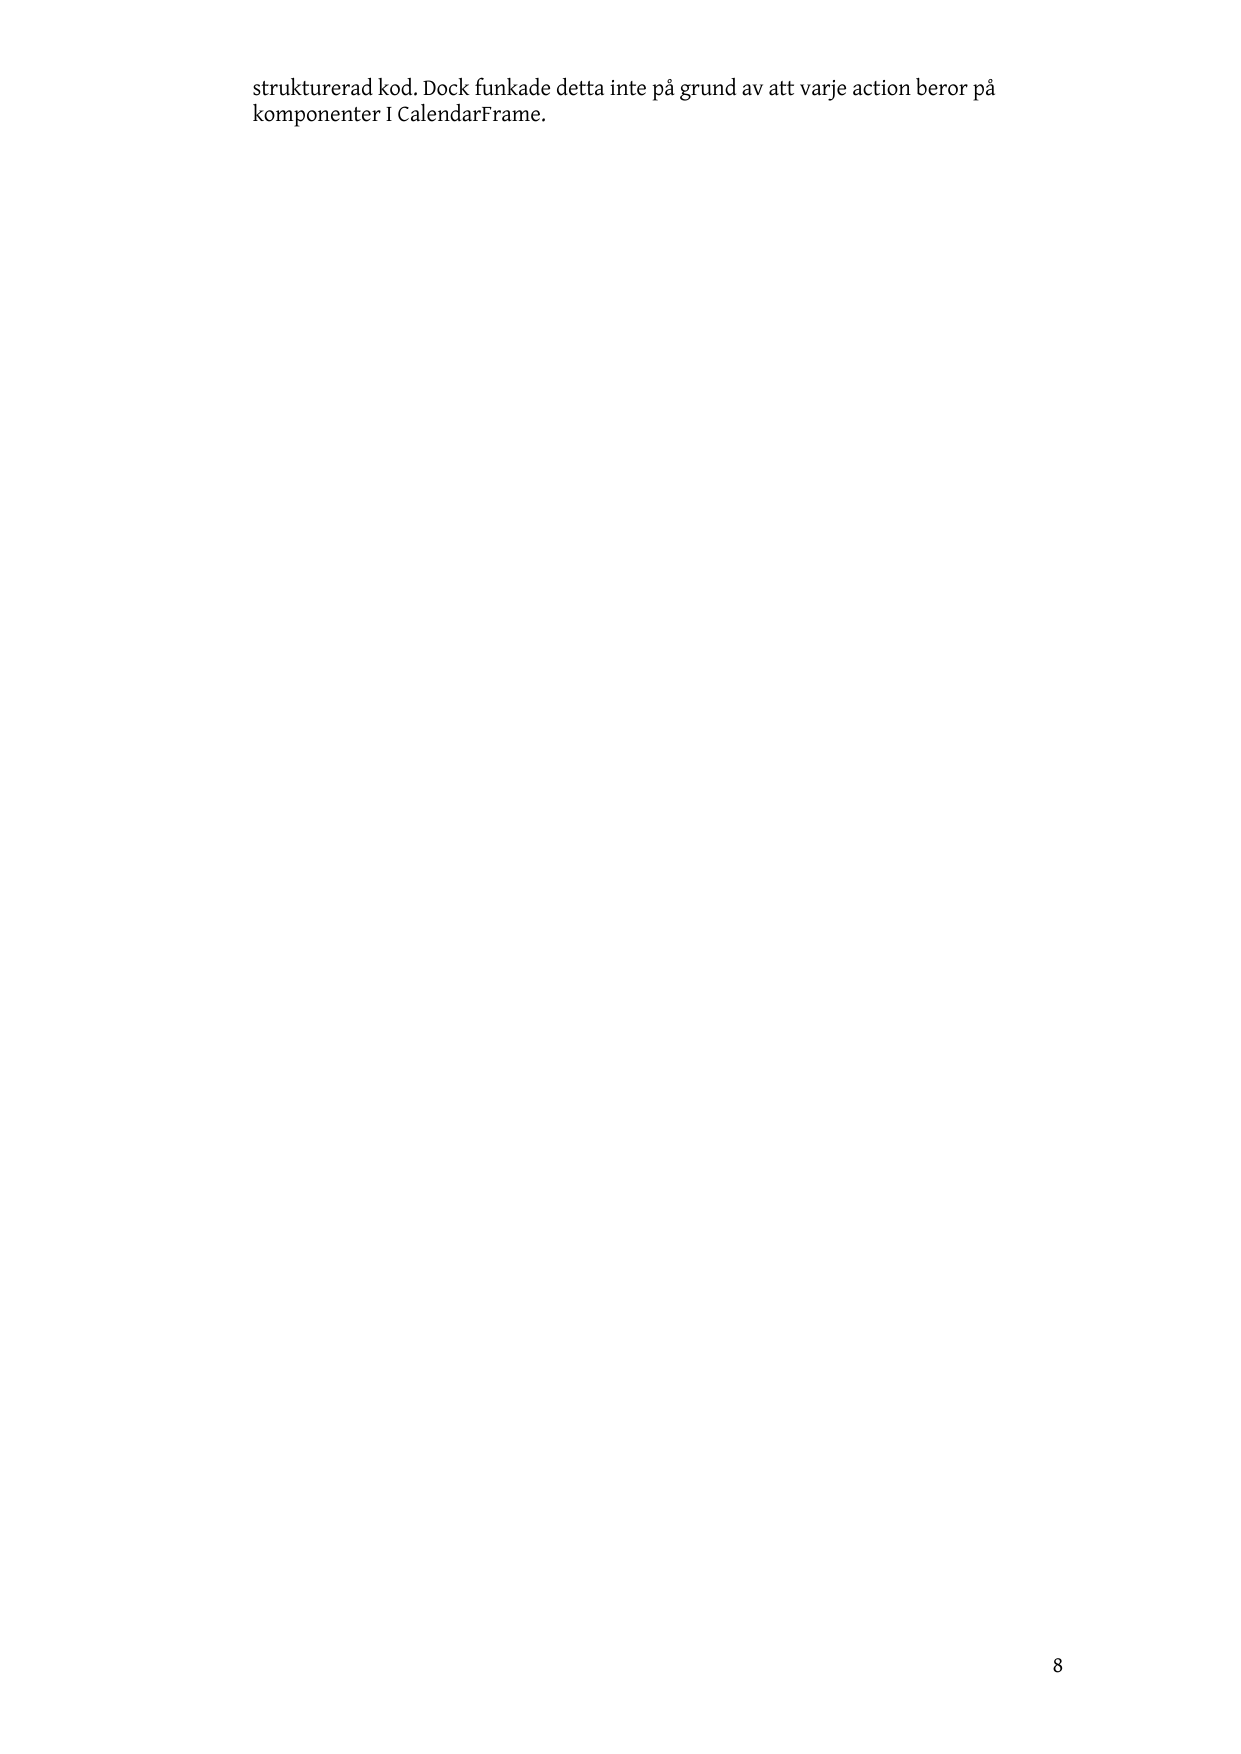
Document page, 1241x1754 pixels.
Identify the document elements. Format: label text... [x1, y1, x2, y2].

list strukturerad kod. Dock funkade detta inte på grund av att varje action beror på komponenter I CalendarFrame. [215, 75, 1063, 128]
